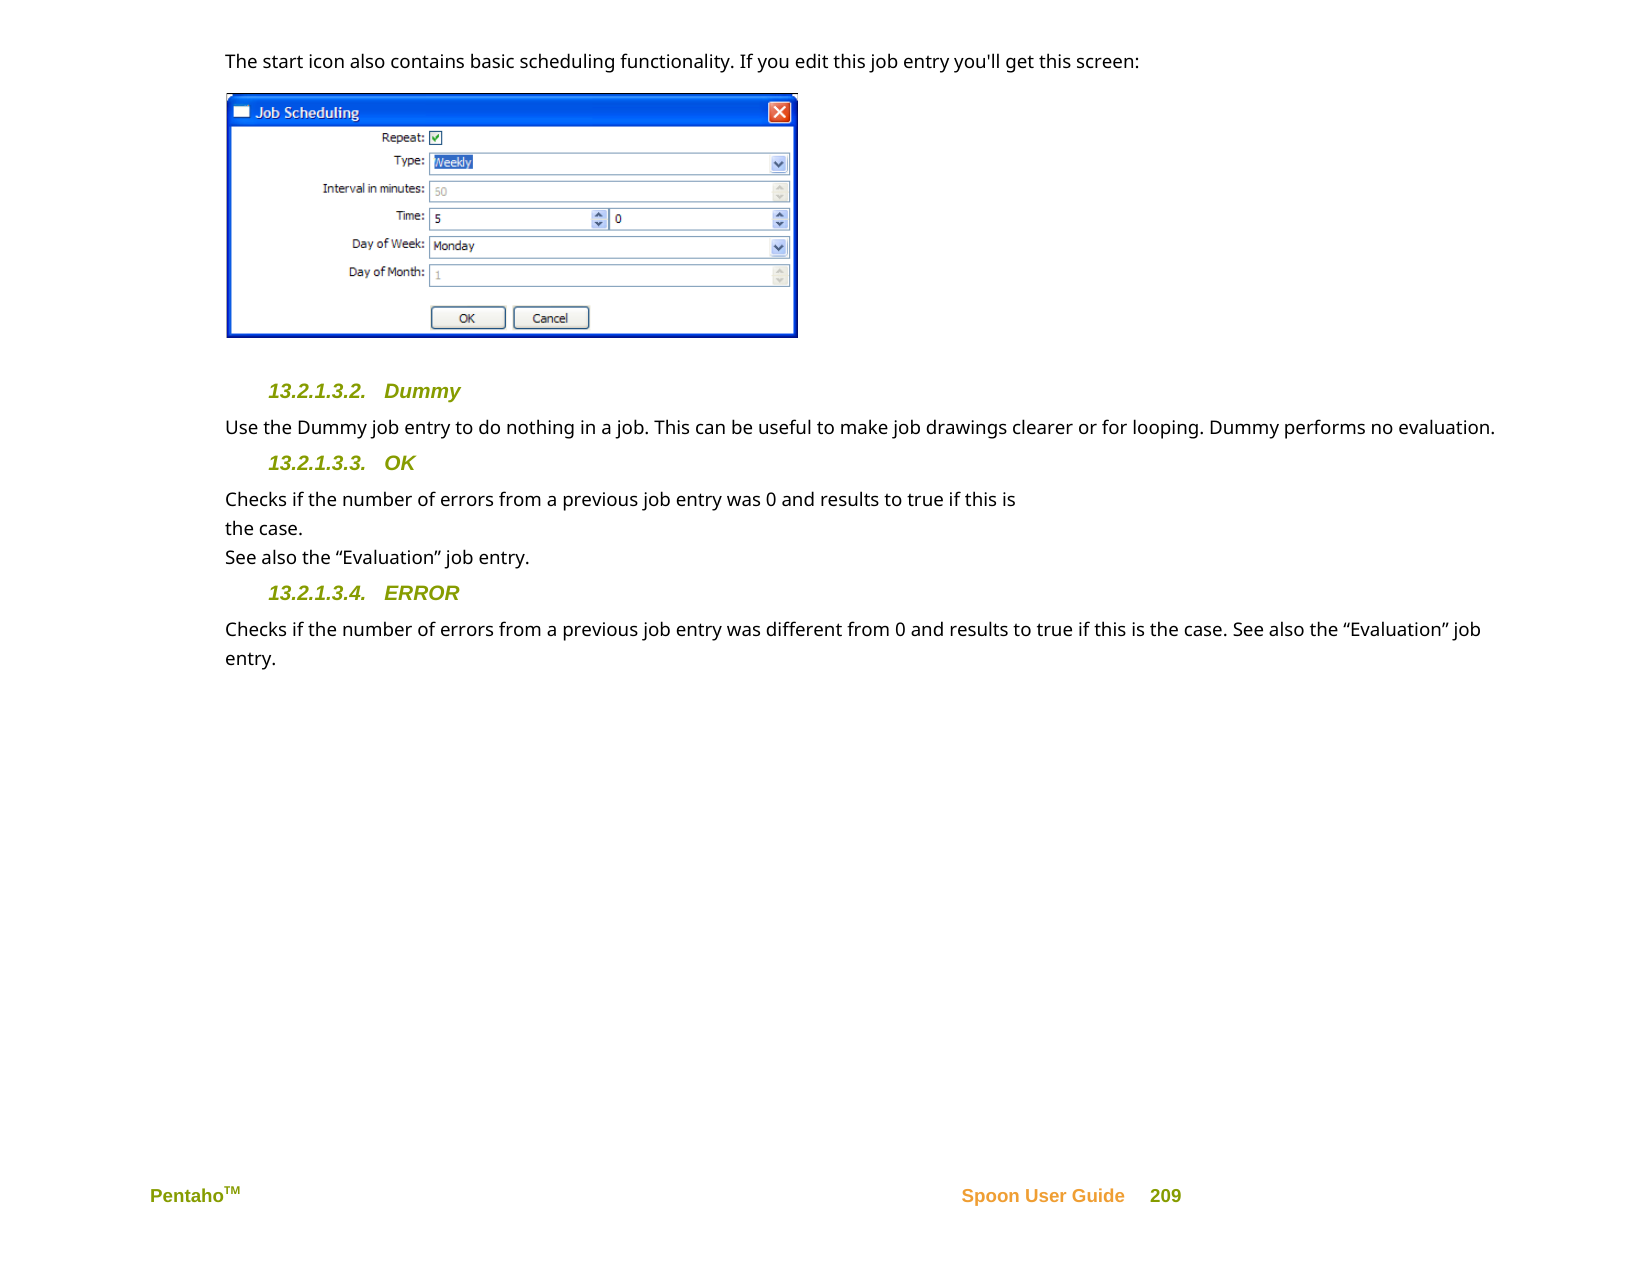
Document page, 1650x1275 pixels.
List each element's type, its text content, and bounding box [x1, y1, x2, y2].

text the case. [225, 512, 1500, 541]
text Checks if the number of errors from a previous job entry was different from 0 and results to true if this is the case. See also the “Evaluation” job entry. [225, 613, 1500, 671]
text See also the “Evaluation” job entry. [225, 541, 1500, 570]
text Checks if the number of errors from a previous job entry was 0 and results to true if this is [225, 483, 1500, 512]
text The start icon also contains basic scheduling functionality. If you edit this job entry you'll get this screen: [225, 45, 1500, 74]
subtitle ERROR [268, 577, 1500, 606]
text Use the Dummy job entry to do nothing in a job. This can be useful to make job drawings clearer or for looping. Dummy performs no evaluation. [225, 411, 1500, 440]
subtitle Dummy [268, 376, 1500, 404]
subtitle OK [268, 447, 1500, 476]
